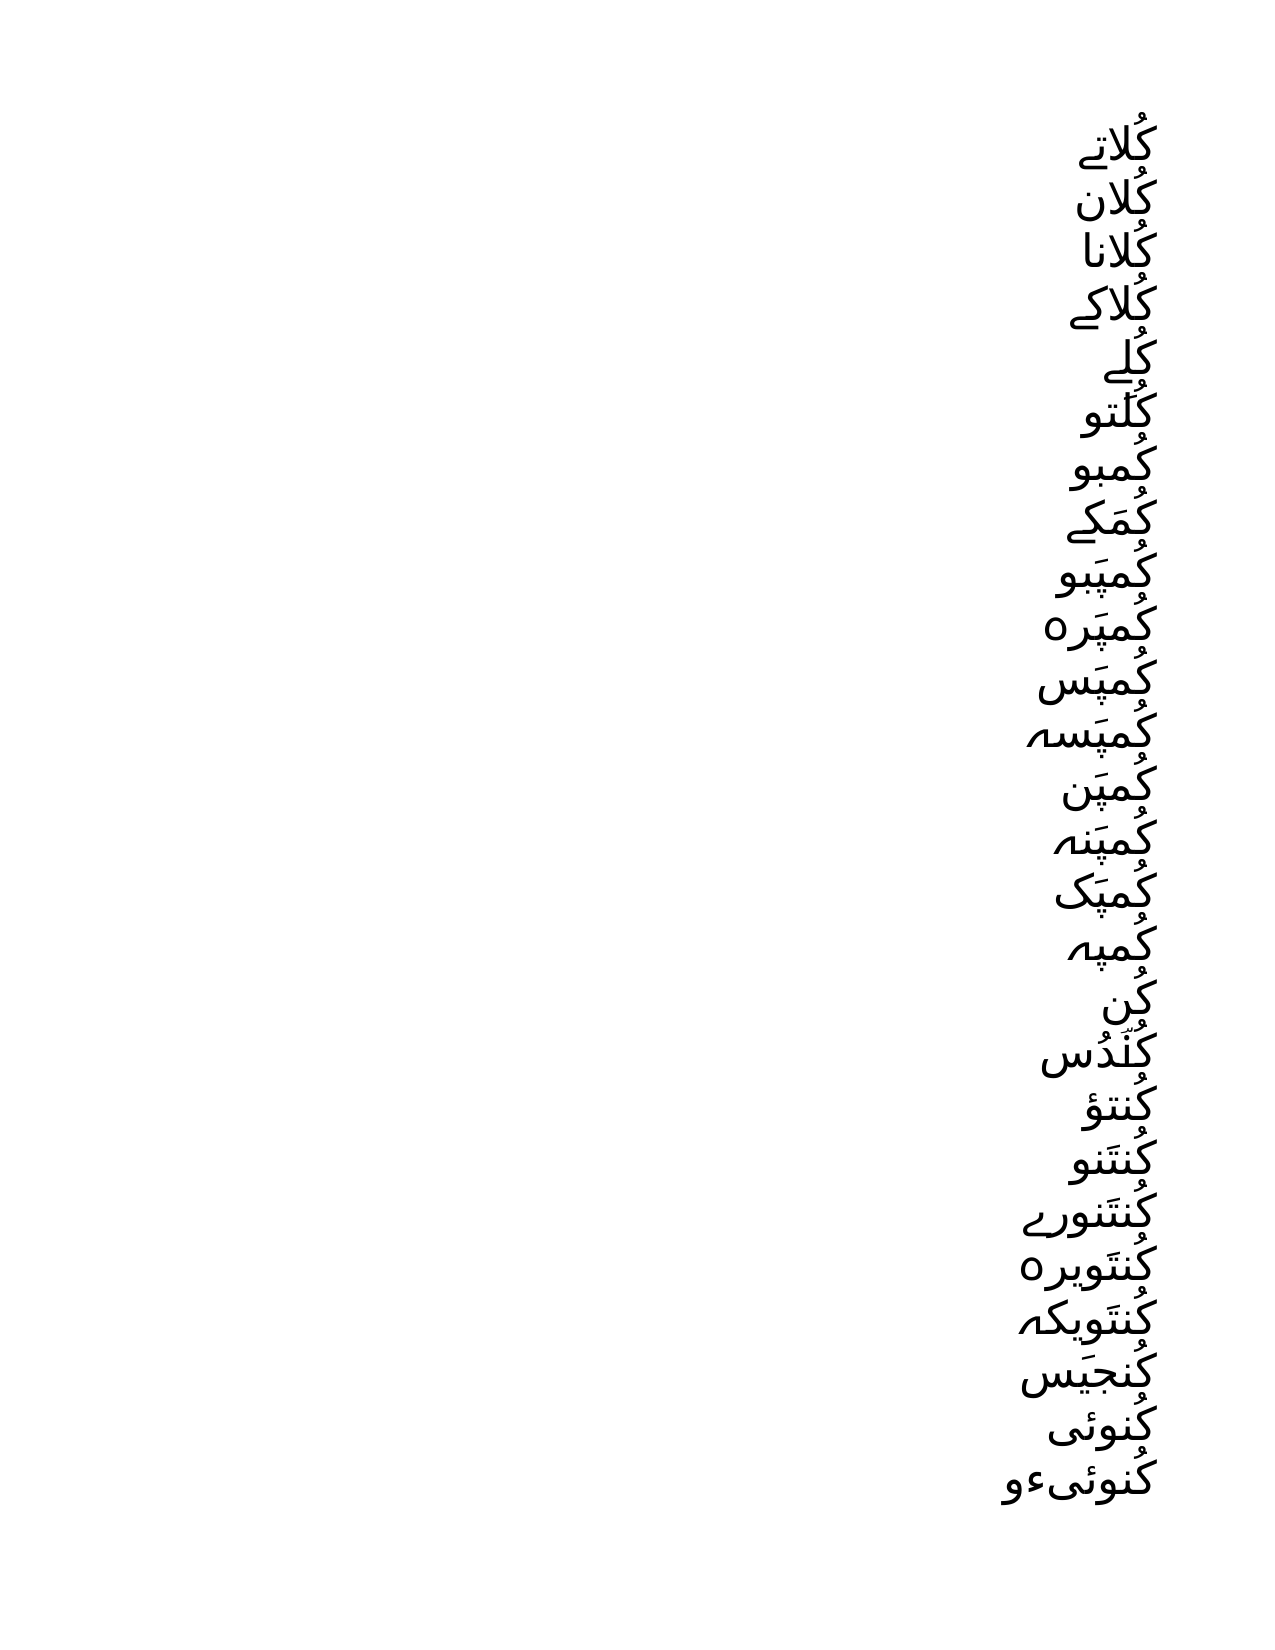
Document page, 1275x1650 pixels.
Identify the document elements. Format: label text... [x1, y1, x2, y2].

text کُلے [118, 331, 1157, 385]
text کُمپَک [118, 865, 1157, 918]
text کُمپہ [118, 918, 1157, 971]
text کُنتَویکہ [118, 1291, 1157, 1345]
text کُمپَنہ [118, 811, 1157, 865]
text کُمپَسہ [118, 705, 1157, 758]
text کُل​َتو [118, 385, 1157, 438]
text کُنتَنورے [118, 1185, 1157, 1238]
text کُنتَنو [118, 1131, 1157, 1185]
text کُلان [118, 171, 1157, 225]
text کُمپَس [118, 651, 1157, 705]
text کُنوئی [118, 1398, 1157, 1451]
text کُلانا [118, 225, 1157, 278]
text کُمبو [118, 438, 1157, 491]
text کُنوئی​ءو [118, 1451, 1157, 1505]
text کُن [118, 971, 1157, 1025]
text کُنتَویرہ [118, 1238, 1157, 1291]
text کُمپَن [118, 758, 1157, 811]
text کُلاکے [118, 278, 1157, 331]
text کُلاتے [118, 118, 1157, 171]
text کُمپَرہ [118, 598, 1157, 651]
text کُمپَبو [118, 545, 1157, 598]
text کُمَکے [118, 491, 1157, 545]
text کُنؔدُس [118, 1025, 1157, 1078]
text کُنتؤ [118, 1078, 1157, 1131]
text کُنجی​َس [118, 1345, 1157, 1398]
